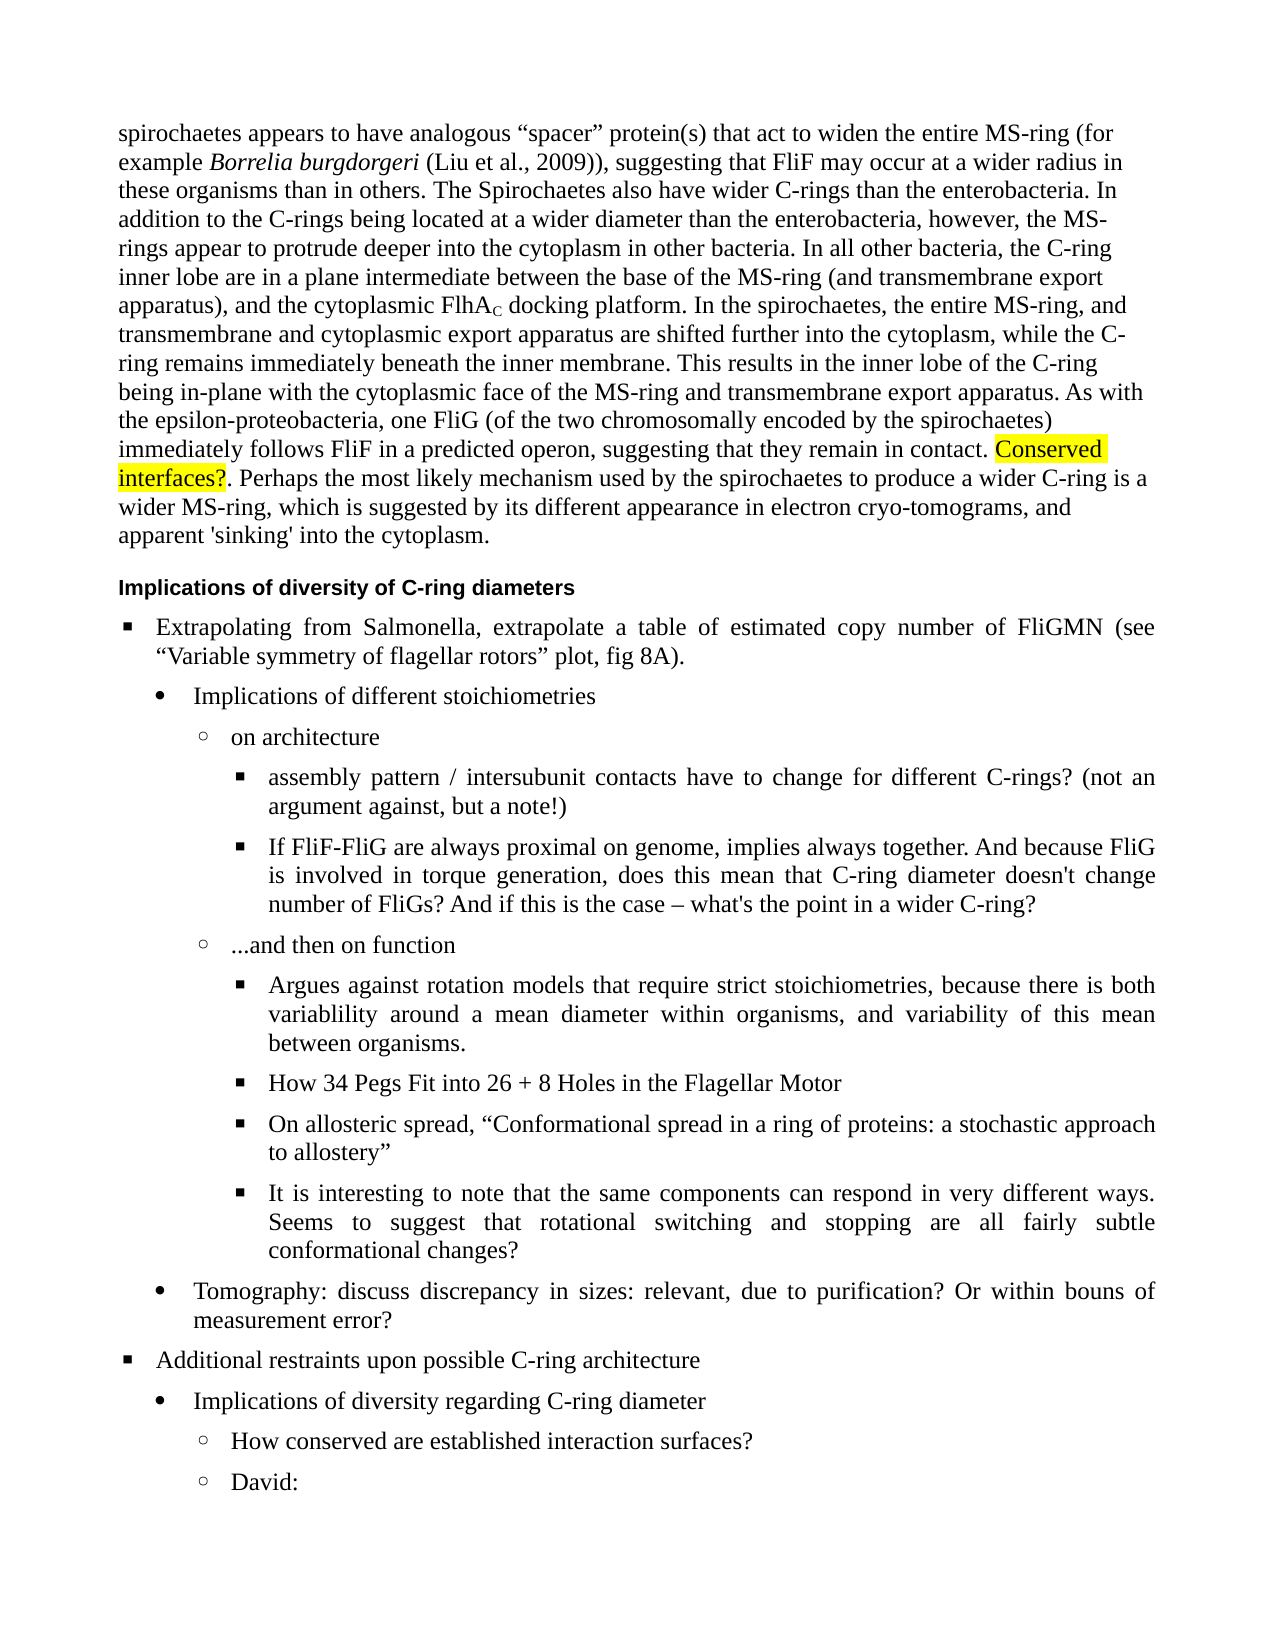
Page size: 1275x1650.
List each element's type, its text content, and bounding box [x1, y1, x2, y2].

list ...and then on function [193, 930, 1157, 958]
list Extrapolating from Salmonella, extrapolate a table of estimated copy number of FliGMN (see “Variable symmetry of flagellar rotors” plot, fig 8A). [118, 612, 1157, 669]
list Implications of different stoichiometries [156, 681, 1157, 710]
list How 34 Pegs Fit into 26 + 8 Holes in the Flagellar Motor [231, 1068, 1157, 1097]
list It is interesting to note that the same components can respond in very different ways. Seems to suggest that rotational switching and stopping are all fairly subtle conformational changes? [231, 1178, 1157, 1264]
list Tomography: discuss discrepancy in sizes: relevant, due to purification? Or within bouns of measurement error? [156, 1276, 1157, 1333]
list assembly pattern / intersubunit contacts have to change for different C-rings? (not an argument against, but a note!) [231, 762, 1157, 820]
text spirochaetes appears to have analogous “spacer” protein(s) that act to widen the entire MS-ring (for example Borrelia burgdorgeri (Liu et al., 2009)), suggesting that FliF may occur at a wider radius in these organisms than in others. The Spirochaetes also have wider C-rings than the enterobacteria. In addition to the C-rings being located at a wider diameter than the enterobacteria, however, the MS-rings appear to protrude deeper into the cytoplasm in other bacteria. In all other bacteria, the C-ring inner lobe are in a plane intermediate between the base of the MS-ring (and transmembrane export apparatus), and the cytoplasmic FlhAC docking platform. In the spirochaetes, the entire MS-ring, and transmembrane and cytoplasmic export apparatus are shifted further into the cytoplasm, while the C-ring remains immediately beneath the inner membrane. This results in the inner lobe of the C-ring being in-plane with the cytoplasmic face of the MS-ring and transmembrane export apparatus. As with the epsilon-proteobacteria, one FliG (of the two chromosomally encoded by the spirochaetes) immediately follows FliF in a predicted operon, suggesting that they remain in contact. Conserved interfaces?. Perhaps the most likely mechanism used by the spirochaetes to produce a wider C-ring is a wider MS-ring, which is suggested by its different appearance in electron cryo-tomograms, and apparent 'sinking' into the cytoplasm. [118, 118, 1157, 549]
list Implications of diversity regarding C-ring diameter [156, 1386, 1157, 1414]
list If FliF-FliG are always proximal on genome, implies always together. And because FliG is involved in torque generation, does this mean that C-ring diameter doesn't change number of FliGs? And if this is the case – what's the point in a wider C-ring? [231, 832, 1157, 918]
list On allosteric spread, “Conformational spread in a ring of proteins: a stochastic approach to allostery” [231, 1109, 1157, 1166]
list How conserved are established interaction surfaces? [193, 1426, 1157, 1455]
list Additional restraints upon possible C-ring architecture [118, 1345, 1157, 1374]
subtitle Implications of diversity of C-ring diameters [118, 574, 1157, 599]
list on architecture [193, 722, 1157, 751]
list David: [193, 1467, 1157, 1496]
list Argues against rotation models that require strict stoichiometries, because there is both variablility around a mean diameter within organisms, and variability of this mean between organisms. [231, 970, 1157, 1056]
